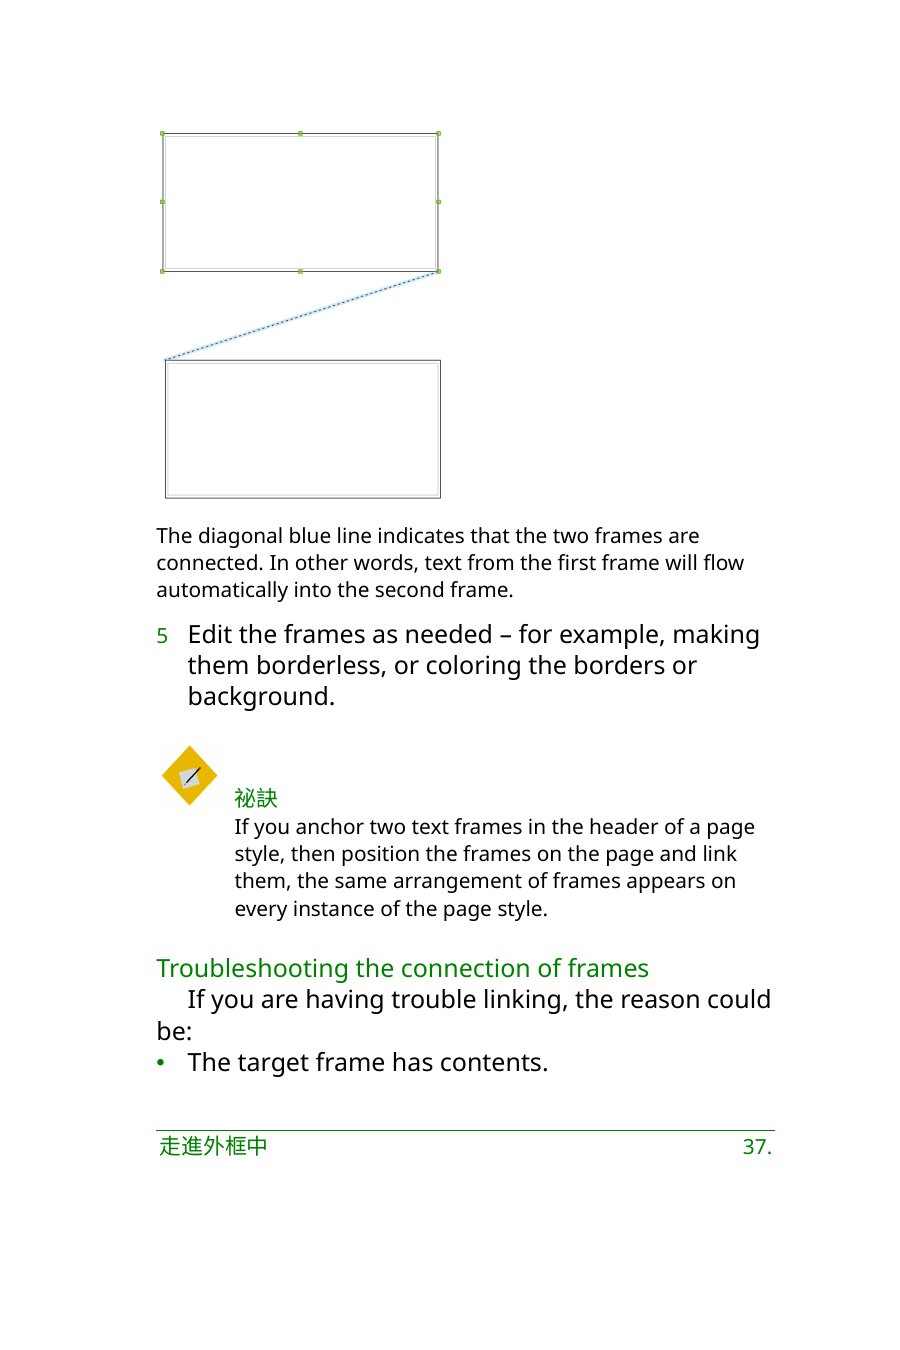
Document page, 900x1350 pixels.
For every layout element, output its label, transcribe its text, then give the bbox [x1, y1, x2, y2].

subtitle Troubleshooting the connection of frames [156, 953, 775, 984]
text If you anchor two text frames in the header of a page style, then position the frames on the page and link them, the same arrangement of frames appears on every instance of the page style. [234, 813, 775, 921]
list The target frame has contents. [156, 1046, 775, 1078]
table_cell The diagonal blue line indicates that the two frames are connected. In other words, text from the first frame will flow automatically into the second frame. [156, 514, 775, 603]
table_header [156, 125, 775, 513]
picture [157, 744, 220, 807]
text If you are having trouble linking, the reason could be: [156, 984, 775, 1046]
list 祕訣 [156, 743, 775, 813]
list Edit the frames as needed – for example, making them borderless, or coloring the borders or background. [156, 618, 775, 712]
picture [156, 125, 458, 512]
